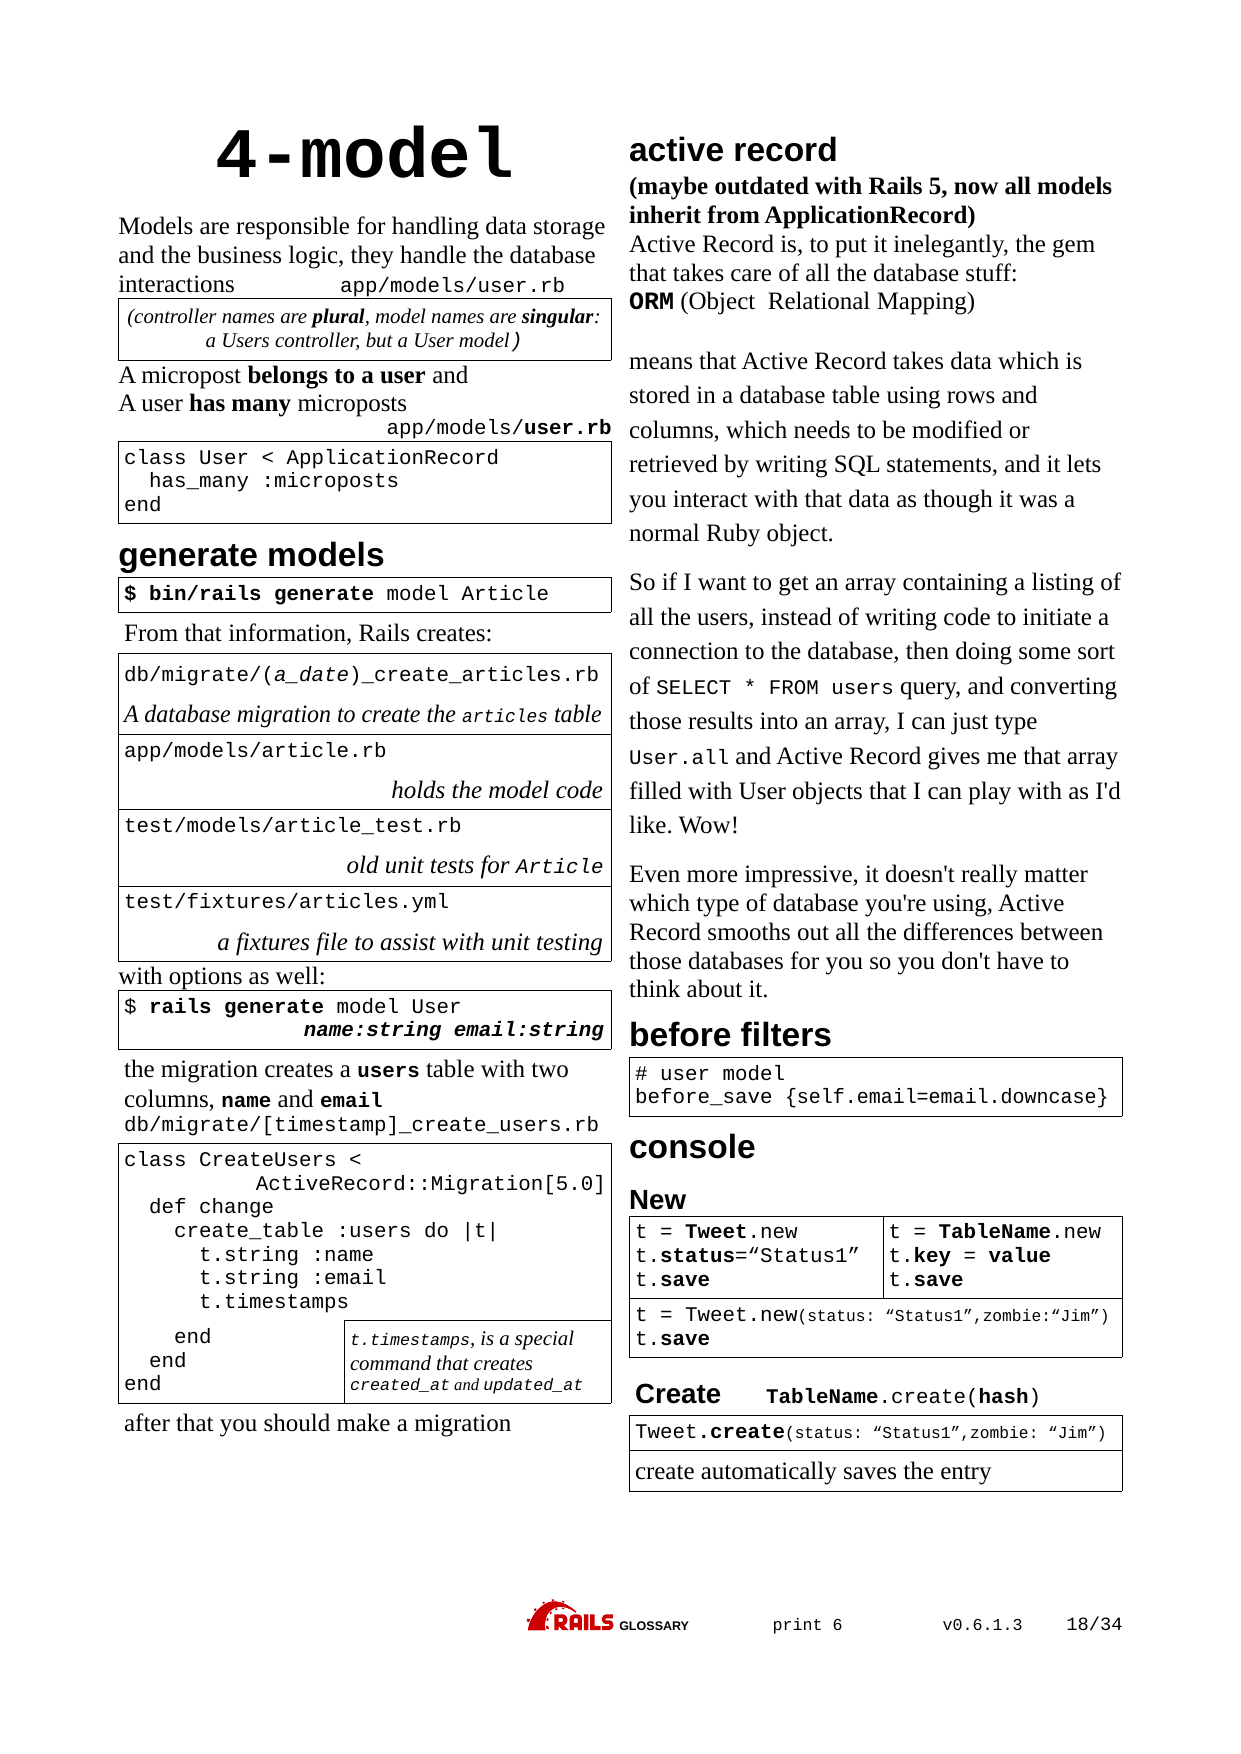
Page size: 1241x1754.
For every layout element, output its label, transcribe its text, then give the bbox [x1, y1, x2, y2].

table_header $ rails generate model User name:string email:string [119, 991, 611, 1049]
table_cell test/models/article_test.rb [119, 810, 611, 844]
table_cell a fixtures file to assist with unit testing [119, 921, 611, 961]
text means that Active Record takes data which is stored in a database table using rows and columns, which needs to be modified or retrieved by writing SQL statements, and it lets you interact with that data as though it was a normal Ruby object. [629, 346, 1122, 547]
table_cell TableName.create(hash) [760, 1358, 1122, 1415]
table_cell t.timestamps, is a special command that creates created_at and updated_at [345, 1321, 611, 1403]
text with options as well: [118, 962, 611, 990]
text (maybe outdated with Rails 5, now all models inherit from ApplicationRecord) [629, 171, 1122, 229]
table_cell old unit tests for Article [119, 845, 611, 886]
table_cell db/migrate/(a_date)_create_articles.rb [119, 654, 611, 693]
table_cell Tweet.create(status: “Status1”,zombie: “Jim”) [630, 1416, 1122, 1450]
text app/models/user.rb [118, 417, 611, 441]
table_cell test/fixtures/articles.yml [119, 887, 611, 921]
subtitle console [629, 1127, 1122, 1166]
subtitle active record [629, 130, 1122, 168]
text Even more impressive, it doesn't really matter which type of database you're using, Active Record smooths out all the differences between those databases for you so you don't have to think about it. [629, 859, 1122, 1003]
text ORM (Object Relational Mapping) [629, 286, 1122, 317]
table_cell app/models/article.rb [119, 735, 611, 769]
text A micropost belongs to a user and [118, 361, 611, 388]
table_header # user model before_save {self.email=email.downcase} [630, 1058, 1122, 1116]
table_cell class CreateUsers < ActiveRecord::Migration[5.0] def change create_table :users do |t| t.string :name t.string :email t.timestamps [119, 1144, 611, 1320]
table_header From that information, Rails creates: [118, 613, 611, 652]
table_cell A database migration to create the articles table [119, 694, 611, 734]
subtitle 4-model [118, 118, 611, 199]
subtitle New [629, 1184, 1122, 1216]
text Active Record is, to put it inelegantly, the gem that takes care of all the database stuff: [629, 229, 1122, 286]
table_cell create automatically saves the entry [630, 1451, 1122, 1491]
text A user has many microposts [118, 388, 611, 417]
table_cell t = Tweet.new(status: “Status1”,zombie:“Jim”) t.save [630, 1299, 1122, 1357]
table_cell end end end [119, 1320, 344, 1403]
table_header t = TableName.new t.key = value t.save [884, 1217, 1122, 1298]
text Models are responsible for handling data storage and the business logic, they handle the database interactions app/models/user.rb [118, 211, 611, 298]
table_header class User < ApplicationRecord has_many :microposts end [119, 442, 611, 523]
table_cell the migration creates a users table with two columns, name and email db/migrate/[timestamp]_create_users.rb [118, 1050, 611, 1143]
subtitle generate models [118, 535, 611, 574]
subtitle before filters [629, 1015, 1122, 1054]
table_cell holds the model code [119, 769, 611, 809]
table_header $ bin/rails generate model Article [119, 578, 611, 612]
table_cell Create [629, 1358, 760, 1415]
table_header t = Tweet.new t.status=“Status1” t.save [630, 1217, 883, 1298]
text So if I want to get an array containing a listing of all the users, instead of writing code to initiate a connection to the database, then doing some sort of SELECT * FROM users query, and converting those results into an array, I can just type User.all and Active Record gives me that array filled with User objects that I can play with as I'd like. Wow! [629, 567, 1122, 839]
table_cell after that you should make a migration [118, 1404, 611, 1443]
table_header (controller names are plural, model names are singular: a Users controller, but a User model) [119, 299, 611, 359]
